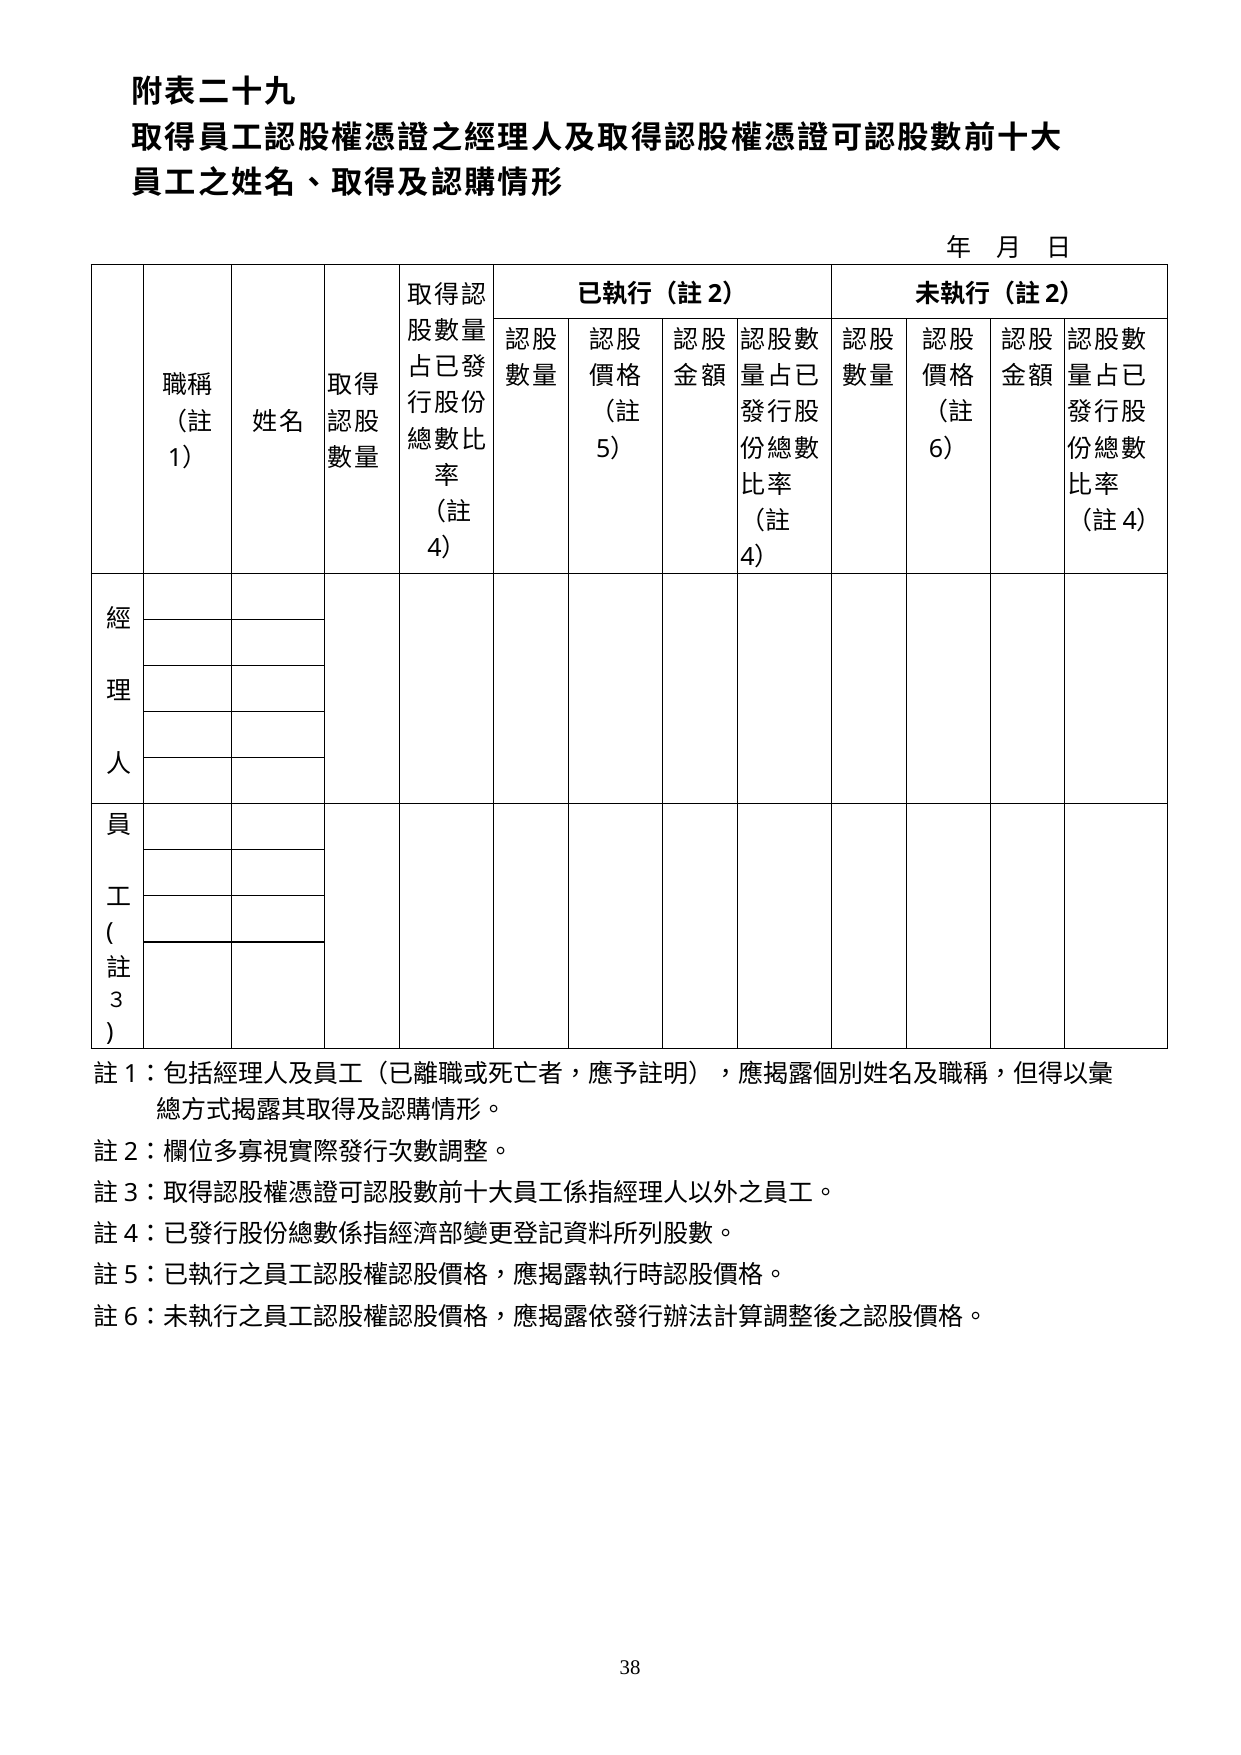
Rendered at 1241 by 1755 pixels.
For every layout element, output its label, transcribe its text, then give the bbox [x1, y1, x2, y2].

table_cell [144, 850, 231, 895]
text 取得員工認股權憑證之經理人及取得認股權憑證可認股數前十大員工之姓名、取得及認購情形 [131, 112, 1071, 202]
text 註2：欄位多寡視實際發行次數調整。 [94, 1131, 1128, 1167]
table_cell [144, 712, 231, 757]
table_cell 經 理 人 [92, 574, 143, 803]
text 註6：未執行之員工認股權認股價格，應揭露依發行辦法計算調整後之認股價格。 [94, 1296, 1128, 1332]
table_cell [832, 804, 906, 1048]
table_cell [569, 574, 662, 803]
table_cell 認股 價格 （註6） [907, 319, 990, 573]
text 註1：包括經理人及員工（已離職或死亡者，應予註明），應揭露個別姓名及職稱，但得以彙總方式揭露其取得及認購情形。 [94, 1054, 1128, 1126]
table_header 未執行（註2） [832, 265, 1167, 318]
table_cell [991, 804, 1064, 1048]
table_cell [232, 758, 324, 803]
text 年 月 日 [131, 228, 1071, 264]
table_header 取得認股數量 [325, 265, 399, 573]
table_cell [907, 574, 990, 803]
text 註4：已發行股份總數係指經濟部變更登記資料所列股數。 [94, 1214, 1128, 1250]
table_cell [144, 620, 231, 665]
table_cell 認股 價格 （註5） [569, 319, 662, 573]
table_header 取得認股數量占已發行股份總數比率 （註4） [400, 265, 493, 573]
table_cell [232, 712, 324, 757]
table_cell [400, 804, 493, 1048]
table_cell 認股 數量 [832, 319, 906, 573]
table_cell [232, 620, 324, 665]
table_cell [144, 666, 231, 711]
table_cell [832, 574, 906, 803]
table_cell [325, 804, 399, 1048]
table_cell [400, 574, 493, 803]
table_cell [991, 574, 1064, 803]
table_cell [663, 574, 737, 803]
table_cell [232, 896, 324, 941]
table_cell [144, 804, 231, 849]
table_header 職稱 （註1） [144, 265, 231, 573]
table_cell [144, 574, 231, 619]
text 註3：取得認股權憑證可認股數前十大員工係指經理人以外之員工。 [94, 1172, 1128, 1209]
table_cell [232, 850, 324, 895]
table_cell [738, 574, 831, 803]
table_cell [738, 804, 831, 1048]
table_cell [1065, 804, 1167, 1048]
table_cell [144, 896, 231, 941]
table_header 姓名 [232, 265, 324, 573]
text 註5：已執行之員工認股權認股價格，應揭露執行時認股價格。 [94, 1255, 1128, 1291]
table_cell [232, 804, 324, 849]
table_cell [494, 574, 568, 803]
table_cell 員 工(註３) [92, 804, 143, 1048]
table_cell [663, 804, 737, 1048]
table_cell [144, 943, 231, 1048]
table_header 已執行（註2） [494, 265, 831, 318]
table_cell [1065, 574, 1167, 803]
table_cell 認股數量占已發行股份總數比率 （註4） [738, 319, 831, 573]
table_cell 認股金額 [991, 319, 1064, 573]
table_cell [569, 804, 662, 1048]
table_cell [494, 804, 568, 1048]
table_cell 認股 金額 [663, 319, 737, 573]
table_cell 認股數量占已發行股份總數比率 （註4） [1065, 319, 1167, 573]
text 附表二十九 [131, 67, 1128, 112]
table_cell 認股 數量 [494, 319, 568, 573]
table_header [92, 265, 143, 573]
table_cell [232, 574, 324, 619]
table_cell [232, 666, 324, 711]
table_cell [144, 758, 231, 803]
table_cell [325, 574, 399, 803]
table_cell [232, 943, 324, 1048]
table_cell [907, 804, 990, 1048]
